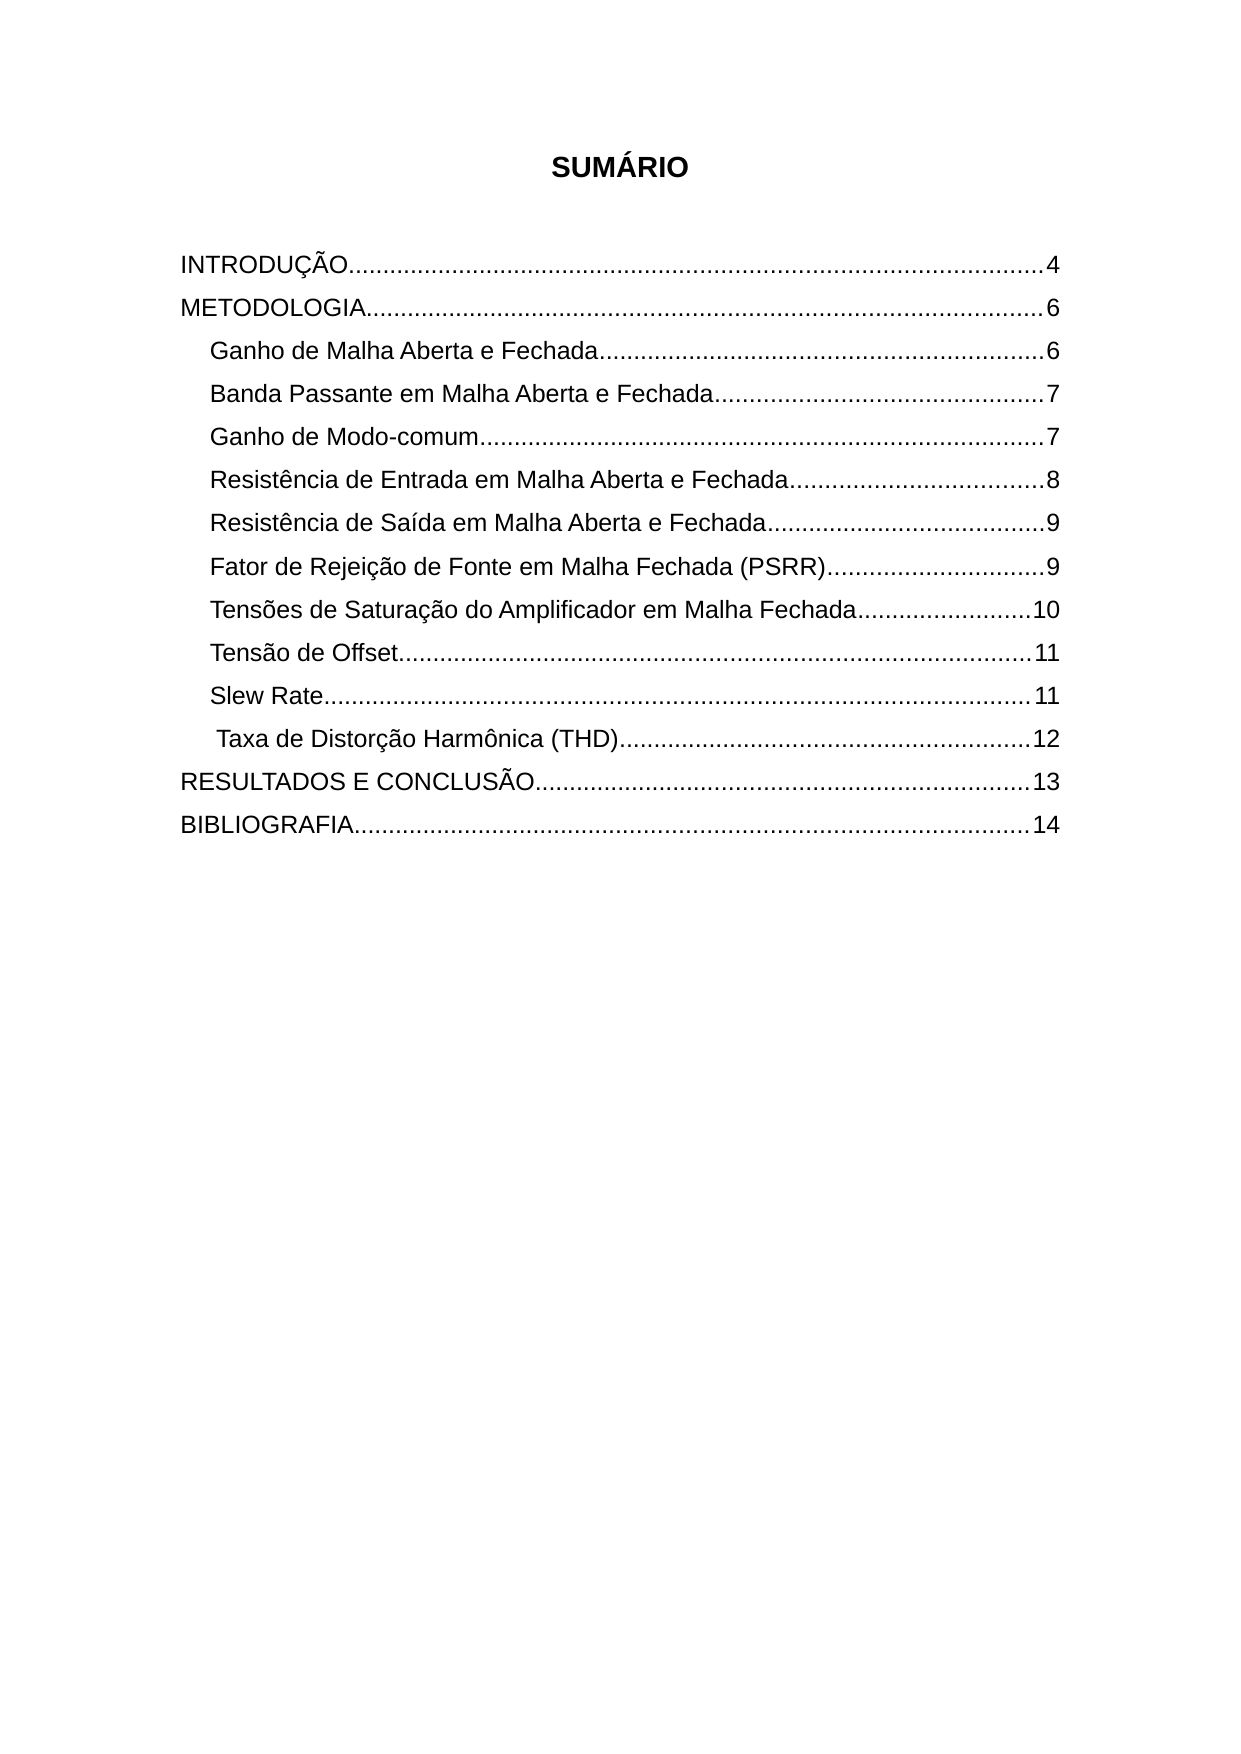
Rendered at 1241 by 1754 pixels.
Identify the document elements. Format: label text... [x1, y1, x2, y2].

text Ganho de Modo-comum 7 [209, 422, 1060, 451]
text BIBLIOGRAFIA 14 [180, 810, 1060, 839]
text Tensões de Saturação do Amplificador em Malha Fechada 10 [209, 594, 1060, 623]
text INTRODUÇÃO 4 [180, 249, 1060, 278]
text RESULTADOS E CONCLUSÃO 13 [180, 767, 1060, 796]
text Tensão de Offset 11 [209, 638, 1060, 666]
text Slew Rate 11 [209, 681, 1060, 709]
text METODOLOGIA 6 [180, 293, 1060, 321]
text Banda Passante em Malha Aberta e Fechada 7 [209, 379, 1060, 408]
text Ganho de Malha Aberta e Fechada 6 [209, 336, 1060, 364]
text Resistência de Entrada em Malha Aberta e Fechada 8 [209, 465, 1060, 494]
text SUMÁRIO [180, 151, 1060, 184]
text Fator de Rejeição de Fonte em Malha Fechada (PSRR) 9 [209, 551, 1060, 580]
text Resistência de Saída em Malha Aberta e Fechada 9 [209, 508, 1060, 537]
text Taxa de Distorção Harmônica (THD) 12 [209, 724, 1060, 753]
